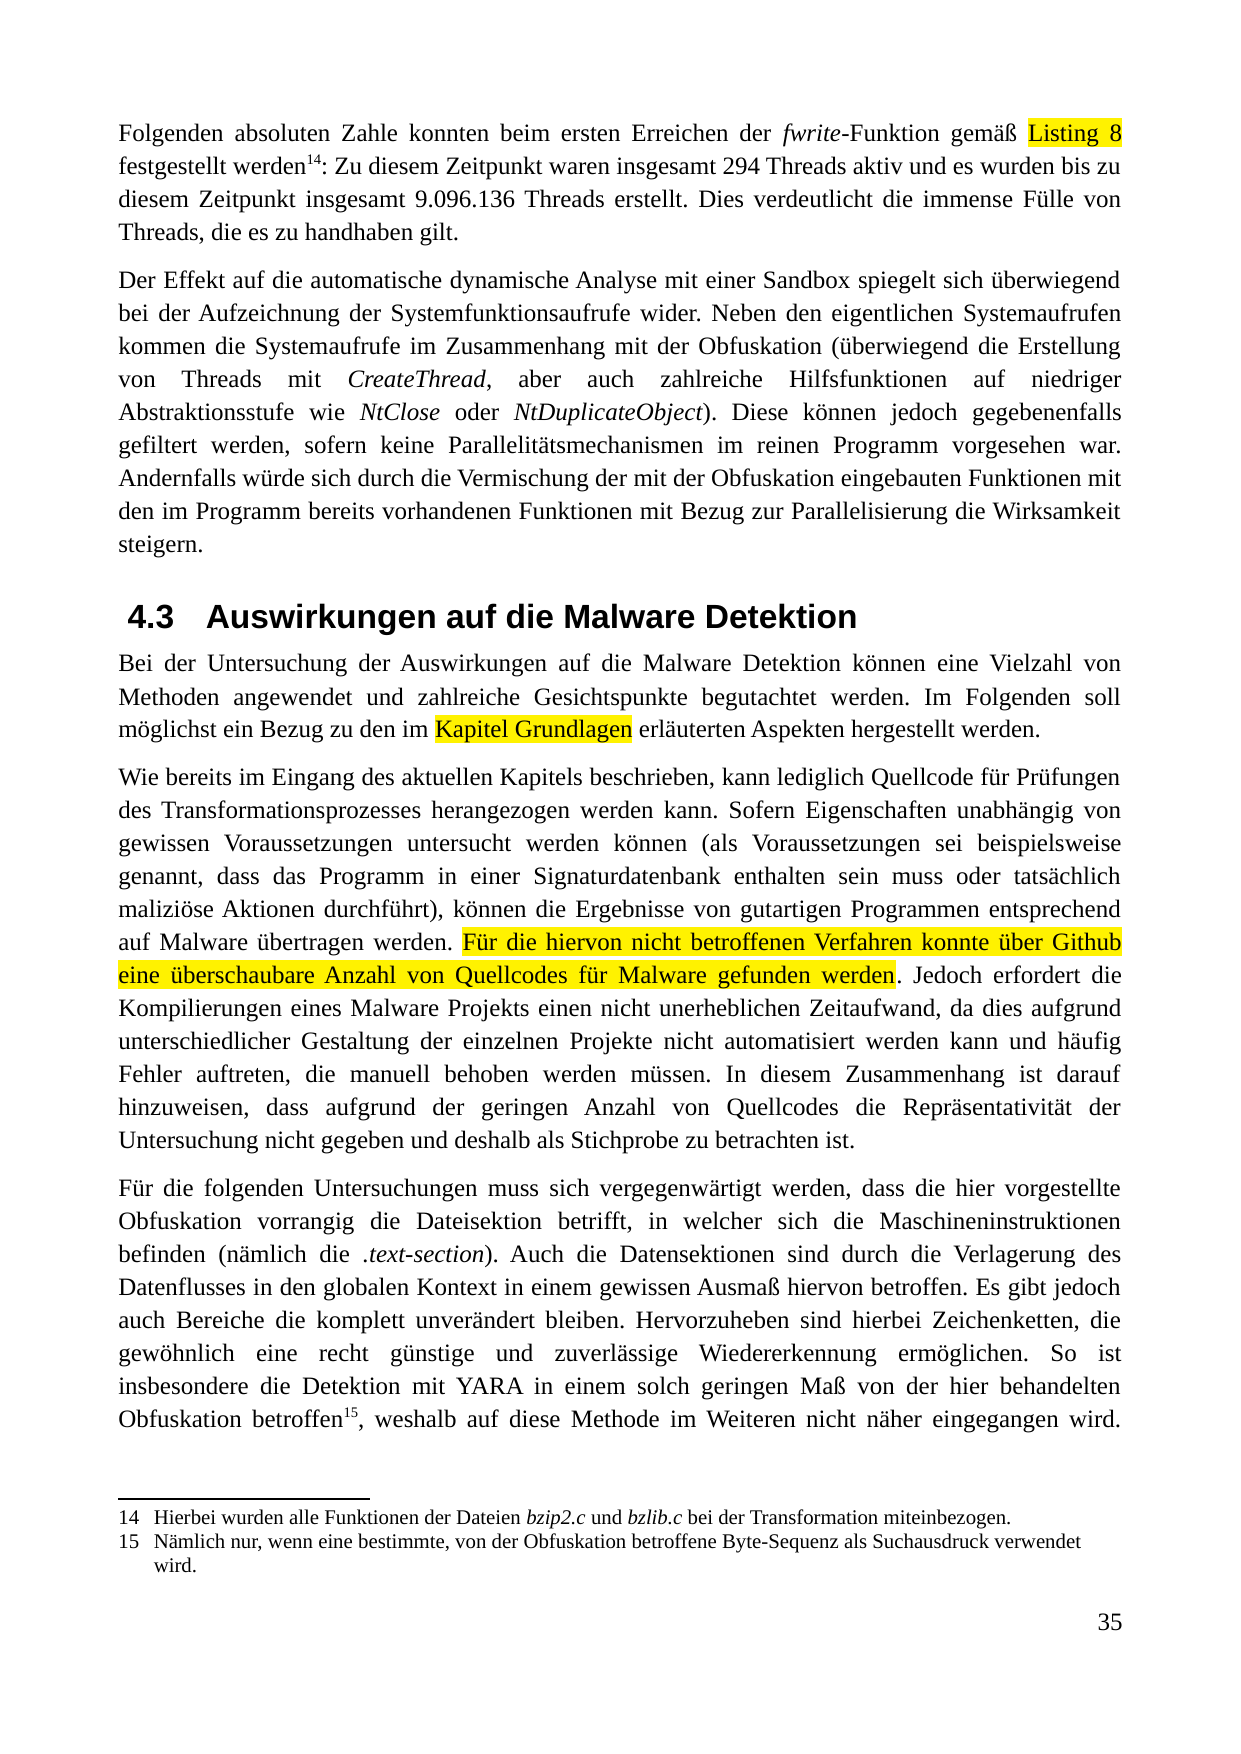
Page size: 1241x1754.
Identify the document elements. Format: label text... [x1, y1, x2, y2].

subtitle Auswirkungen auf die Malware Detektion [118, 597, 1122, 636]
text Der Effekt auf die automatische dynamische Analyse mit einer Sandbox spiegelt sich überwiegend bei der Aufzeichnung der Systemfunktionsaufrufe wider. Neben den eigentlichen Systemaufrufen kommen die Systemaufrufe im Zusammenhang mit der Obfuskation (überwiegend die Erstellung von Threads mit CreateThread, aber auch zahlreiche Hilfsfunktionen auf niedriger Abstraktionsstufe wie NtClose oder NtDuplicateObject). Diese können jedoch gegebenenfalls gefiltert werden, sofern keine Parallelitätsmechanismen im reinen Programm vorgesehen war. Andernfalls würde sich durch die Vermischung der mit der Obfuskation eingebauten Funktionen mit den im Programm bereits vorhandenen Funktionen mit Bezug zur Parallelisierung die Wirksamkeit steigern. [118, 265, 1122, 558]
text Für die folgenden Untersuchungen muss sich vergegenwärtigt werden, dass die hier vorgestellte Obfuskation vorrangig die Dateisektion betrifft, in welcher sich die Maschineninstruktionen befinden (nämlich die .text-section). Auch die Datensektionen sind durch die Verlagerung des Datenflusses in den globalen Kontext in einem gewissen Ausmaß hiervon betroffen. Es gibt jedoch auch Bereiche die komplett unverändert bleiben. Hervorzuheben sind hierbei Zeichenketten, die gewöhnlich eine recht günstige und zuverlässige Wiedererkennung ermöglichen. So ist insbesondere die Detektion mit YARA in einem solch geringen Maß von der hier behandelten Obfuskation betroffen, weshalb auf diese Methode im Weiteren nicht näher eingegangen wird. [118, 1173, 1122, 1433]
text Nämlich nur, wenn eine bestimmte, von der Obfuskation betroffene Byte-Sequenz als Suchausdruck verwendet wird. [118, 1529, 1122, 1577]
text Bei der Untersuchung der Auswirkungen auf die Malware Detektion können eine Vielzahl von Methoden angewendet und zahlreiche Gesichtspunkte begutachtet werden. Im Folgenden soll möglichst ein Bezug zu den im Kapitel Grundlagen erläuterten Aspekten hergestellt werden. [118, 648, 1122, 743]
text Wie bereits im Eingang des aktuellen Kapitels beschrieben, kann lediglich Quellcode für Prüfungen des Transformationsprozesses herangezogen werden kann. Sofern Eigenschaften unabhängig von gewissen Voraussetzungen untersucht werden können (als Voraussetzungen sei beispielsweise genannt, dass das Programm in einer Signaturdatenbank enthalten sein muss oder tatsächlich maliziöse Aktionen durchführt), können die Ergebnisse von gutartigen Programmen entsprechend auf Malware übertragen werden. Für die hiervon nicht betroffenen Verfahren konnte über Github eine überschaubare Anzahl von Quellcodes für Malware gefunden werden. Jedoch erfordert die Kompilierungen eines Malware Projekts einen nicht unerheblichen Zeitaufwand, da dies aufgrund unterschiedlicher Gestaltung der einzelnen Projekte nicht automatisiert werden kann und häufig Fehler auftreten, die manuell behoben werden müssen. In diesem Zusammenhang ist darauf hinzuweisen, dass aufgrund der geringen Anzahl von Quellcodes die Repräsentativität der Untersuchung nicht gegeben und deshalb als Stichprobe zu betrachten ist. [118, 762, 1122, 1154]
text Folgenden absoluten Zahle konnten beim ersten Erreichen der fwrite-Funktion gemäß Listing 8 festgestellt werden: Zu diesem Zeitpunkt waren insgesamt 294 Threads aktiv und es wurden bis zu diesem Zeitpunkt insgesamt 9.096.136 Threads erstellt. Dies verdeutlicht die immense Fülle von Threads, die es zu handhaben gilt. [118, 118, 1122, 246]
text Hierbei wurden alle Funktionen der Dateien bzip2.c und bzlib.c bei der Transformation miteinbezogen. [118, 1505, 1122, 1529]
